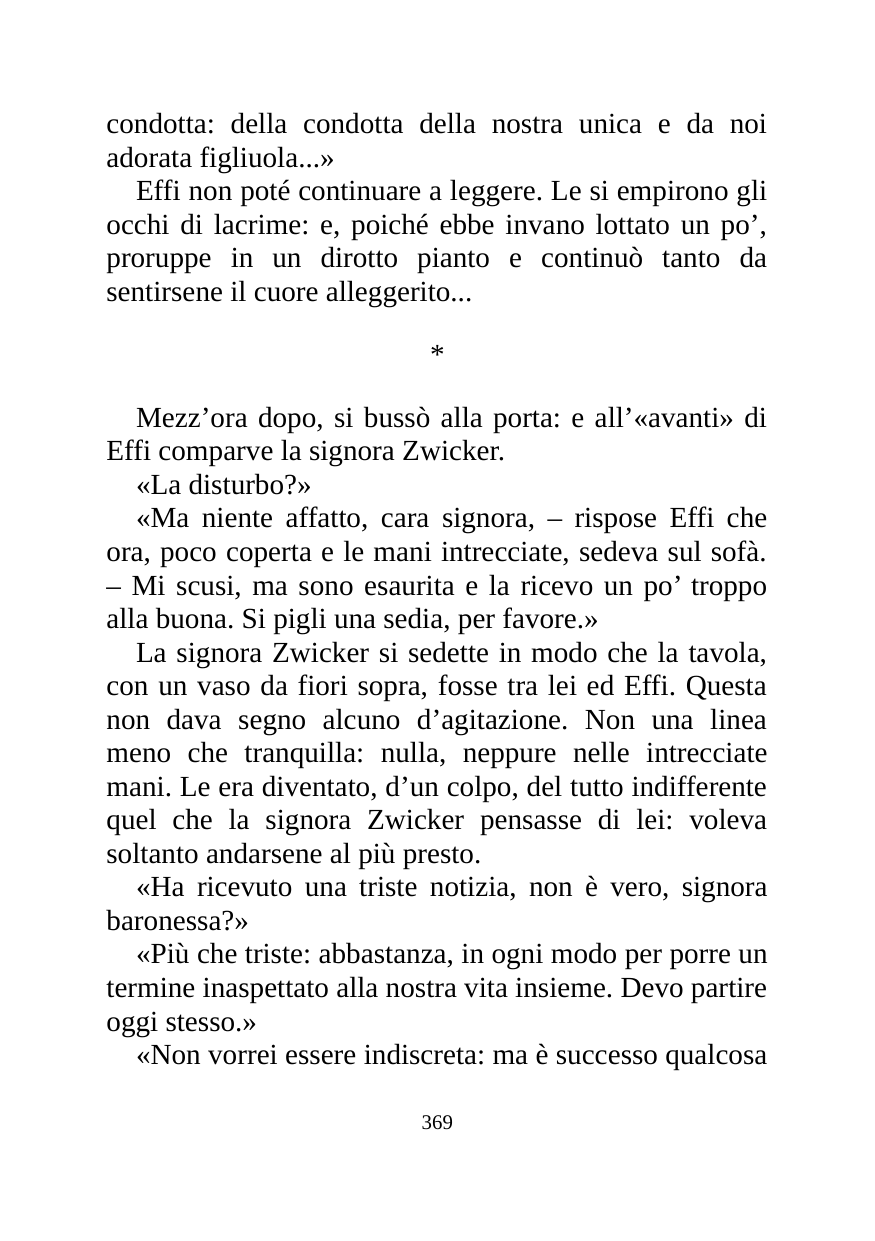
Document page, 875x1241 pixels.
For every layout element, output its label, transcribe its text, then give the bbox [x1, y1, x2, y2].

text «Più che triste: abbastanza, in ogni modo per porre un termine inaspettato alla nostra vita insieme. Devo partire oggi stesso.» [106, 937, 768, 1037]
text «Ha ricevuto una triste notizia, non è vero, signora baronessa?» [106, 869, 768, 937]
text Mezz’ora dopo, si bussò alla porta: e all’«avanti» di Effi comparve la signora Zwicker. [106, 400, 768, 467]
text «La disturbo?» [106, 467, 768, 501]
text «Ma niente affatto, cara signora, – rispose Effi che ora, poco coperta e le mani intrecciate, sedeva sul sofà. – Mi scusi, ma sono esaurita e la ricevo un po’ troppo alla buona. Si pigli una sedia, per favore.» [106, 501, 768, 635]
text La signora Zwicker si sedette in modo che la tavola, con un vaso da fiori sopra, fosse tra lei ed Effi. Questa non dava segno alcuno d’agitazione. Non una linea meno che tranquilla: nulla, neppure nelle intrecciate mani. Le era diventato, d’un colpo, del tutto indifferente quel che la signora Zwicker pensasse di lei: voleva soltanto andarsene al più presto. [106, 635, 768, 869]
text «Non vorrei essere indiscreta: ma è successo qualcosa [106, 1037, 768, 1071]
text Effi non poté continuare a leggere. Le si empirono gli occhi di lacrime: e, poiché ebbe invano lottato un po’, proruppe in un dirotto pianto e continuò tanto da sentirsene il cuore alleggerito... [106, 173, 768, 307]
text * [106, 337, 768, 371]
text condotta: della condotta della nostra unica e da noi adorata figliuola...» [106, 106, 768, 173]
